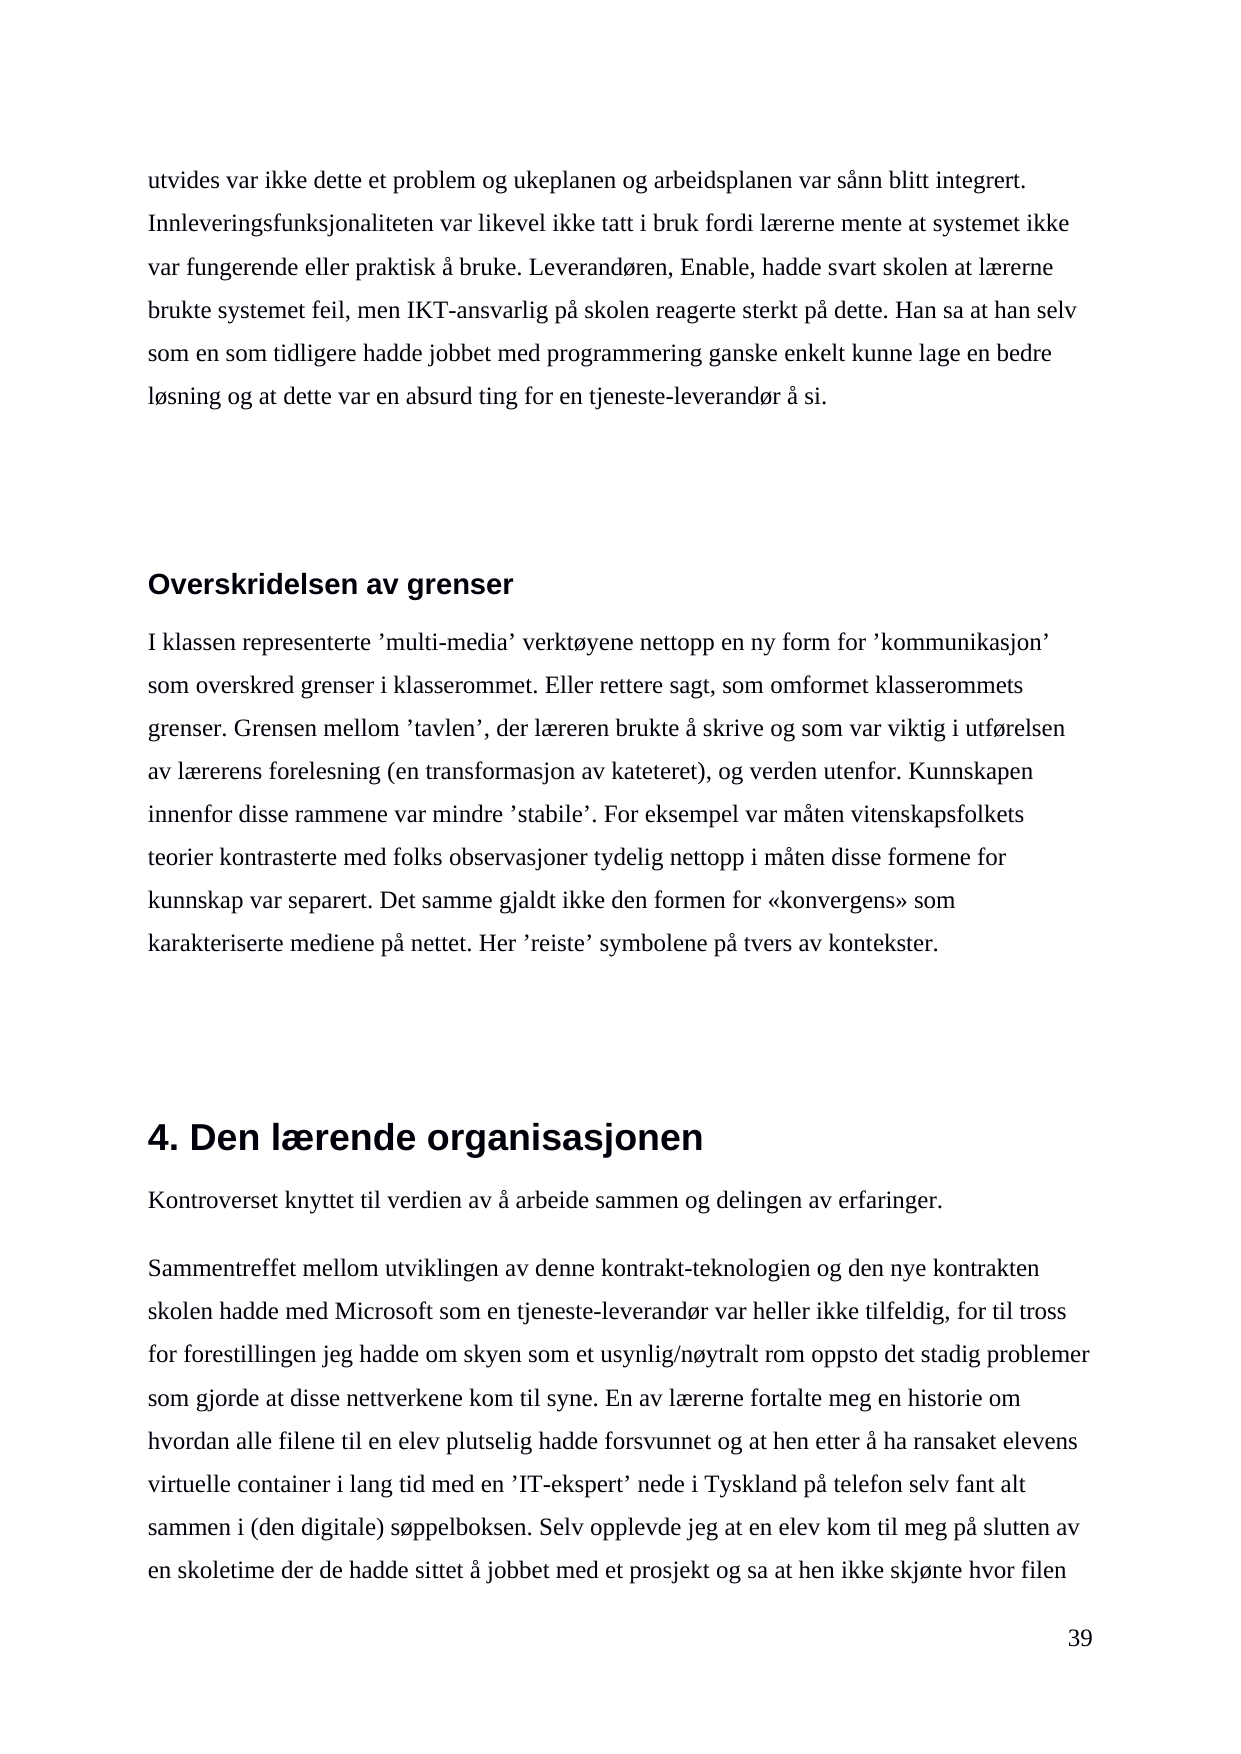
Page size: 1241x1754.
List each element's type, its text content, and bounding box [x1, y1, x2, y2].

subtitle Overskridelsen av grenser [148, 567, 1092, 601]
text Kontroverset knyttet til verdien av å arbeide sammen og delingen av erfaringer. [148, 1185, 1092, 1214]
subtitle 4. Den lærende organisasjonen [148, 1115, 1092, 1158]
text Sammentreffet mellom utviklingen av denne kontrakt-teknologien og den nye kontrakten skolen hadde med Microsoft som en tjeneste-leverandør var heller ikke tilfeldig, for til tross for forestillingen jeg hadde om skyen som et usynlig/nøytralt rom oppsto det stadig problemer som gjorde at disse nettverkene kom til syne. En av lærerne fortalte meg en historie om hvordan alle filene til en elev plutselig hadde forsvunnet og at hen etter å ha ransaket elevens virtuelle container i lang tid med en ’IT-ekspert’ nede i Tyskland på telefon selv fant alt sammen i (den digitale) søppelboksen. Selv opplevde jeg at en elev kom til meg på slutten av en skoletime der de hadde sittet å jobbet med et prosjekt og sa at hen ikke skjønte hvor filen [148, 1253, 1092, 1584]
text I klassen representerte ’multi-media’ verktøyene nettopp en ny form for ’kommunikasjon’ som overskred grenser i klasserommet. Eller rettere sagt, som omformet klasserommets grenser. Grensen mellom ’tavlen’, der læreren brukte å skrive og som var viktig i utførelsen av lærerens forelesning (en transformasjon av kateteret), og verden utenfor. Kunnskapen innenfor disse rammene var mindre ’stabile’. For eksempel var måten vitenskapsfolkets teorier kontrasterte med folks observasjoner tydelig nettopp i måten disse formene for kunnskap var separert. Det samme gjaldt ikke den formen for «konvergens» som karakteriserte mediene på nettet. Her ’reiste’ symbolene på tvers av kontekster. [148, 627, 1092, 957]
text utvides var ikke dette et problem og ukeplanen og arbeidsplanen var sånn blitt integrert. Innleveringsfunksjonaliteten var likevel ikke tatt i bruk fordi lærerne mente at systemet ikke var fungerende eller praktisk å bruke. Leverandøren, Enable, hadde svart skolen at lærerne brukte systemet feil, men IKT-ansvarlig på skolen reagerte sterkt på dette. Han sa at han selv som en som tidligere hadde jobbet med programmering ganske enkelt kunne lage en bedre løsning og at dette var en absurd ting for en tjeneste-leverandør å si. [148, 165, 1092, 410]
